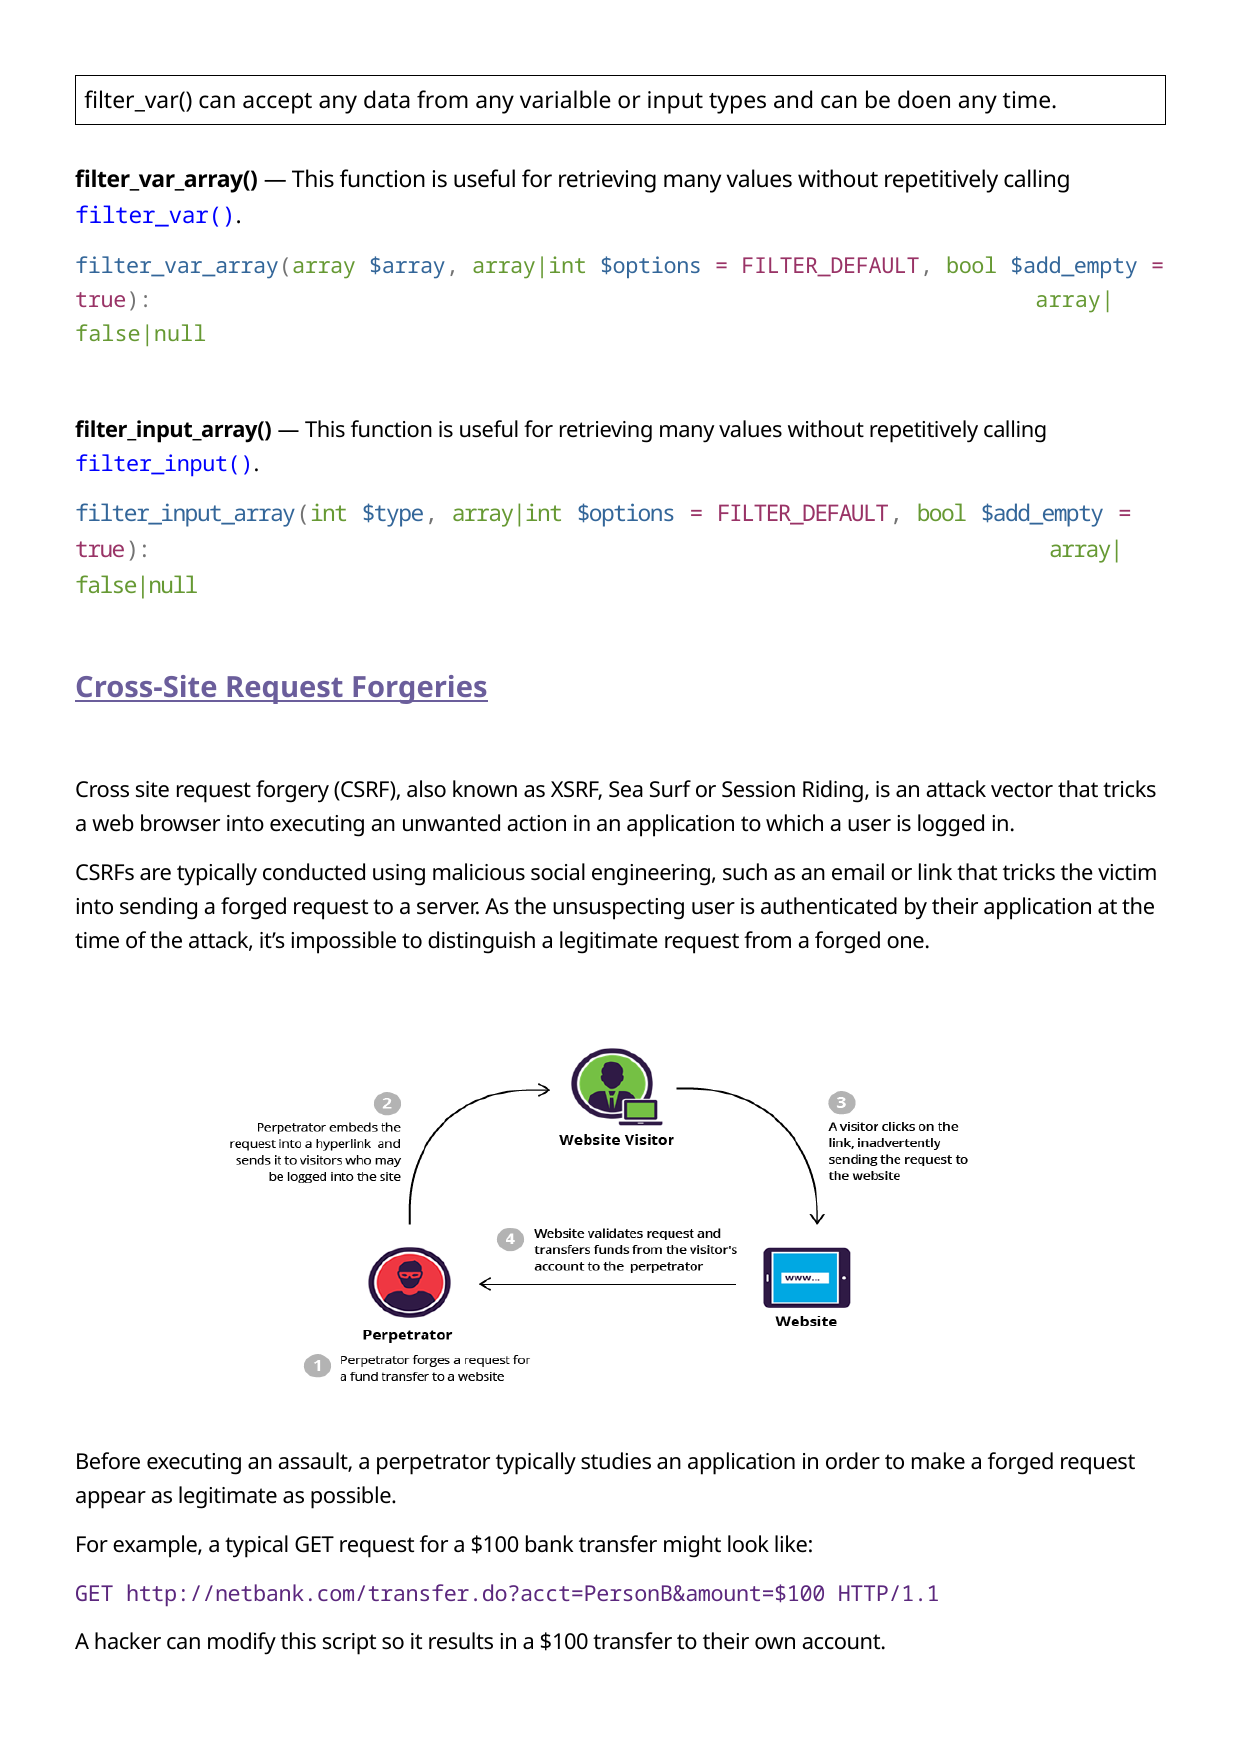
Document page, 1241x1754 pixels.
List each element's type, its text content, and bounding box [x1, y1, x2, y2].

text filter_input_array() — This function is useful for retrieving many values without repetitively calling filter_input(). [75, 414, 1166, 478]
text filter_var_array() — This function is useful for retrieving many values without repetitively calling filter_var(). [75, 163, 1166, 231]
text GET http://netbank.com/transfer.do?acct=PersonB&amount=$100 HTTP/1.1 [75, 1578, 1166, 1607]
text Cross site request forgery (CSRF), also known as XSRF, Sea Surf or Session Riding, is an attack vector that tricks a web browser into executing an unwanted action in an application to which a user is logged in. [75, 774, 1166, 838]
text CSRFs are typically conducted using malicious social engineering, such as an email or link that tricks the victim into sending a forged request to a server. As the unsuspecting user is authenticated by their application at the time of the attack, it’s impossible to distinguish a legitimate request from a forged one. [75, 857, 1166, 955]
text filter_input_array(int $type, array|int $options = FILTER_DEFAULT, bool $add_empty = true): array|false|null [75, 497, 1166, 600]
text A hacker can modify this script so it results in a $100 transfer to their own account. [75, 1626, 1166, 1656]
text Cross-Site Request Forgeries [75, 667, 1166, 706]
text filter_var() can accept any data from any varialble or input types and can be doen any time. [76, 76, 1165, 124]
picture [218, 1021, 971, 1399]
text Before executing an assault, a perpetrator typically studies an application in order to make a forged request appear as legitimate as possible. [75, 1446, 1166, 1510]
text filter_var_array(array $array, array|int $options = FILTER_DEFAULT, bool $add_empty = true): array|false|null [75, 250, 1166, 348]
text For example, a typical GET request for a $100 bank transfer might look like: [75, 1529, 1166, 1559]
